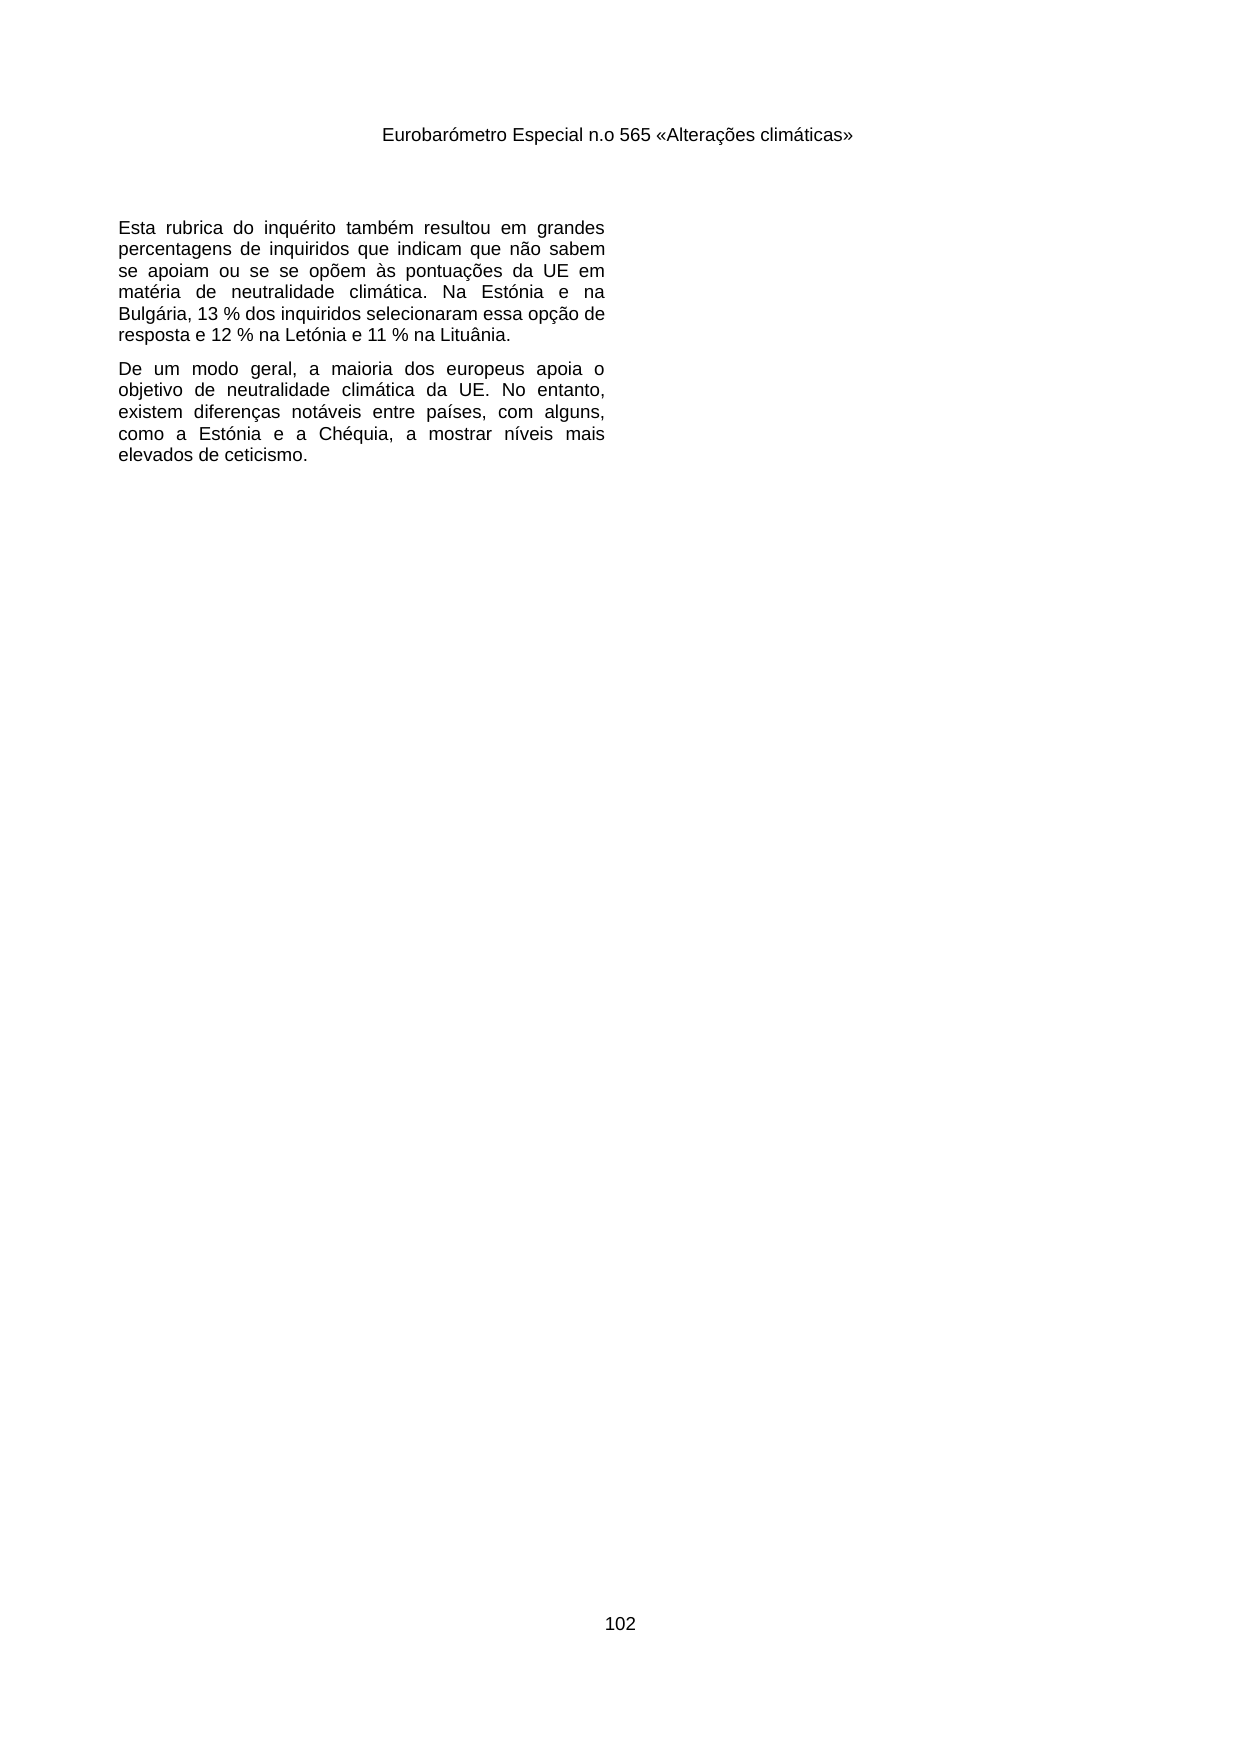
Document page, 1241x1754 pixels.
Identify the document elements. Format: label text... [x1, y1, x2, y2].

text De um modo geral, a maioria dos europeus apoia o objetivo de neutralidade climática da UE. No entanto, existem diferenças notáveis entre países, com alguns, como a Estónia e a Chéquia, a mostrar níveis mais elevados de ceticismo. [118, 358, 605, 466]
text Esta rubrica do inquérito também resultou em grandes percentagens de inquiridos que indicam que não sabem se apoiam ou se se opõem às pontuações da UE em matéria de neutralidade climática. Na Estónia e na Bulgária, 13 % dos inquiridos selecionaram essa opção de resposta e 12 % na Letónia e 11 % na Lituânia. [118, 216, 605, 346]
